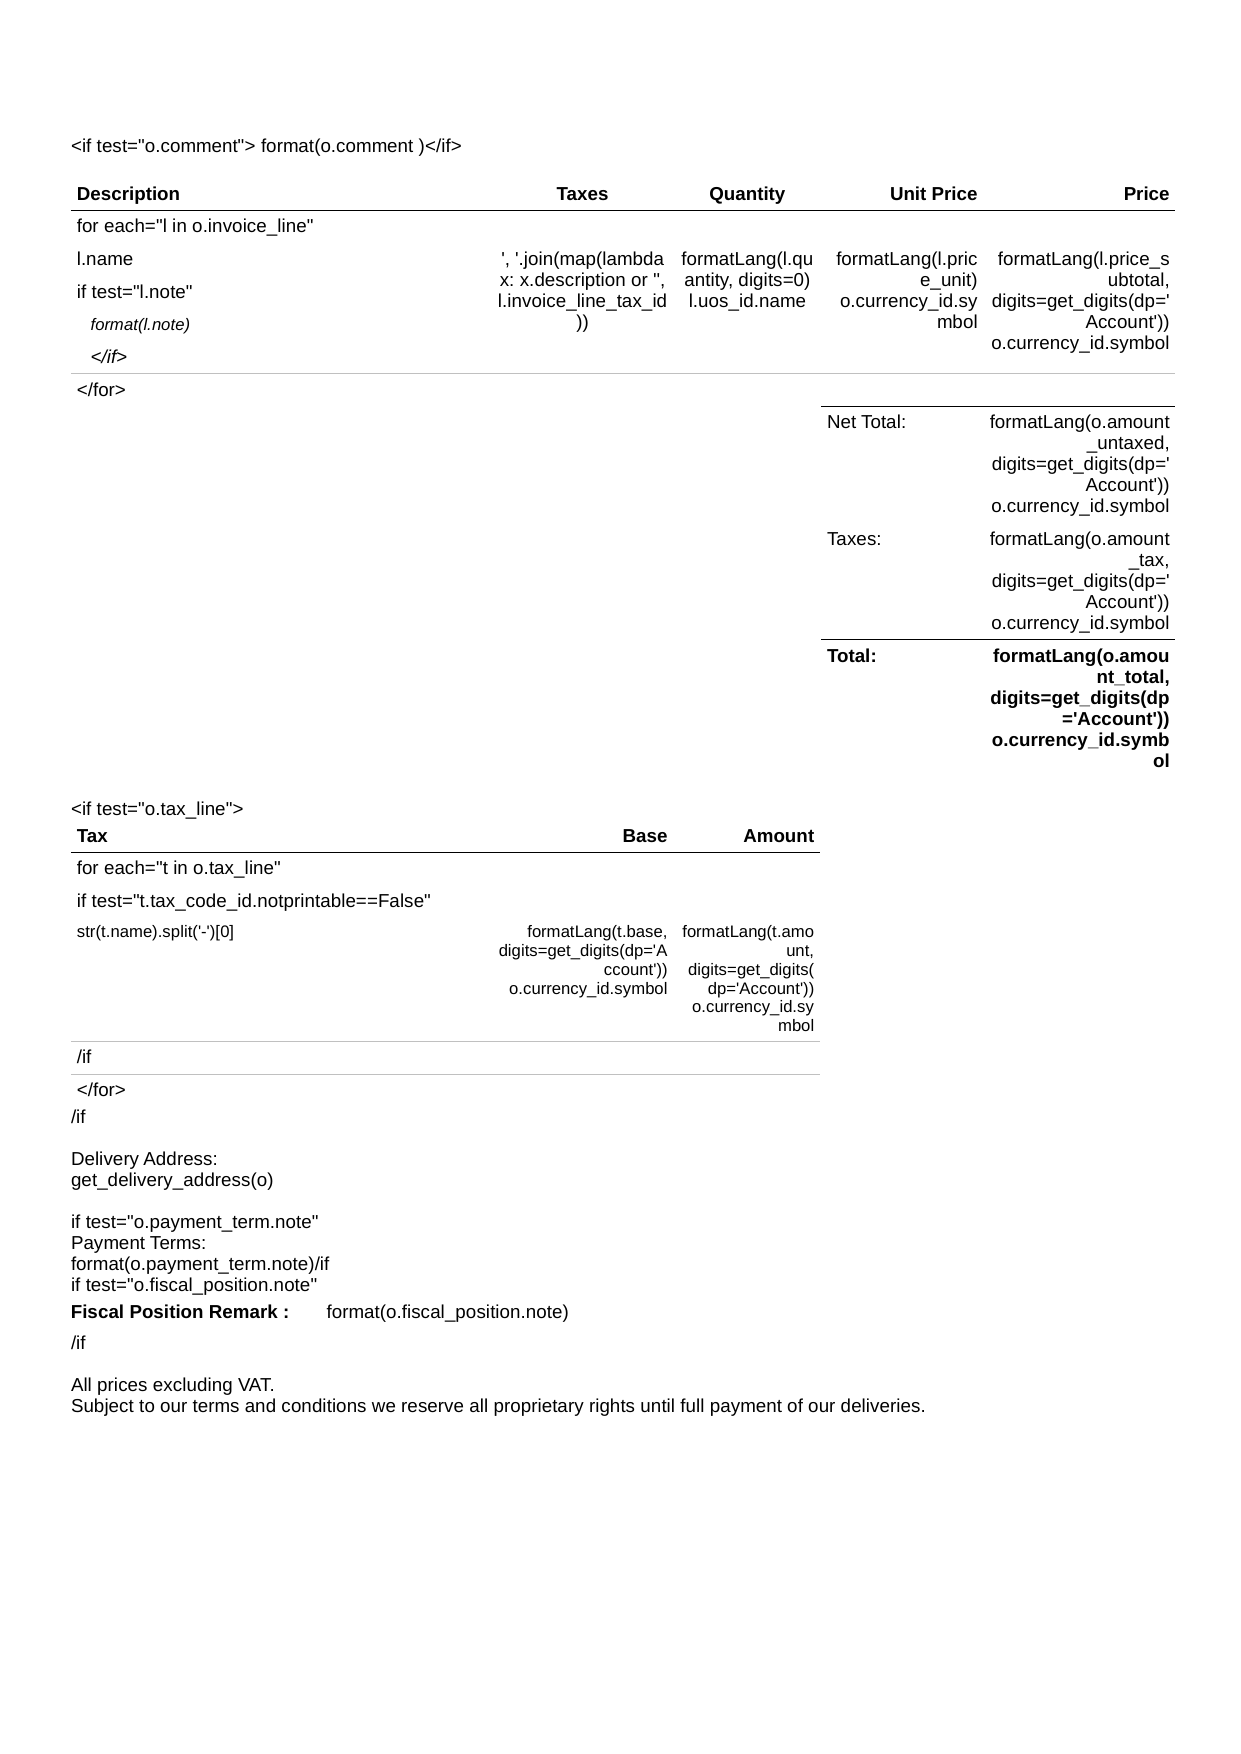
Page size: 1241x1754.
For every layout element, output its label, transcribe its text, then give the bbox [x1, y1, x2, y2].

table_cell [492, 374, 673, 406]
table_cell l.name if test="l.note" format(l.note) </if> [71, 243, 492, 373]
table_cell formatLang(o.amount_total, digits=get_digits(dp='Account')) o.currency_id.symbol [983, 640, 1175, 777]
table_cell Total: [821, 640, 983, 777]
text format(o.payment_term.note)/if [71, 1253, 1175, 1274]
text /if [71, 1106, 1175, 1127]
table_cell ', '.join(map(lambda x: x.description or '', l.invoice_line_tax_id)) [492, 243, 673, 373]
table_cell [673, 1075, 820, 1106]
table_cell [492, 639, 673, 777]
table_cell formatLang(t.amount, digits=get_digits(dp='Account')) o.currency_id.symbol [673, 917, 820, 1041]
table_cell [491, 1075, 673, 1106]
table_cell [821, 211, 983, 242]
text All prices excluding VAT. [71, 1375, 1175, 1396]
table_cell [673, 374, 821, 406]
text /if [71, 1333, 1175, 1354]
table_cell [673, 211, 821, 242]
table_cell [673, 853, 820, 884]
table_cell [673, 406, 821, 523]
table_cell for each="l in o.invoice_line" [71, 211, 492, 242]
table_header Price [983, 178, 1175, 210]
table_cell [492, 211, 673, 242]
table_header Description [71, 178, 492, 210]
table_cell formatLang(l.price_subtotal, digits=get_digits(dp='Account')) o.currency_id.symbol [983, 243, 1175, 373]
table_cell formatLang(o.amount_untaxed, digits=get_digits(dp='Account')) o.currency_id.symbol [983, 407, 1175, 523]
table_header Unit Price [821, 178, 983, 210]
text Delivery Address: [71, 1148, 1175, 1169]
table_cell [673, 884, 820, 917]
table_cell for each="t in o.tax_line" [71, 853, 491, 884]
table_cell [673, 639, 821, 777]
table_header format(o.fiscal_position.note) [321, 1295, 1176, 1328]
table_cell </for> [71, 374, 492, 406]
table_cell formatLang(t.base, digits=get_digits(dp='Account')) o.currency_id.symbol [491, 917, 673, 1041]
table_cell [821, 374, 983, 406]
table_cell [492, 523, 673, 639]
table_cell Taxes: [821, 523, 983, 639]
table_cell formatLang(o.amount_tax, digits=get_digits(dp='Account')) o.currency_id.symbol [983, 523, 1175, 639]
table_cell [491, 853, 673, 884]
text <if test="o.tax_line"> [71, 798, 1175, 819]
text Subject to our terms and conditions we reserve all proprietary rights until full payment of our deliveries. [71, 1396, 1175, 1417]
table_cell [491, 1042, 673, 1073]
table_cell formatLang(l.price_unit) o.currency_id.symbol [821, 243, 983, 373]
table_header Fiscal Position Remark : [71, 1295, 321, 1328]
table_cell [71, 639, 492, 777]
text Payment Terms: [71, 1232, 1175, 1253]
table_header Quantity [673, 178, 821, 210]
table_cell [71, 406, 492, 523]
table_header Base [491, 819, 673, 852]
table_cell [673, 1042, 820, 1073]
table_cell str(t.name).split('-')[0] [71, 917, 491, 1041]
table_header Amount [673, 819, 820, 852]
table_cell Net Total: [821, 407, 983, 523]
text if test="o.fiscal_position.note" [71, 1274, 1175, 1295]
table_cell [983, 374, 1175, 406]
table_cell if test="t.tax_code_id.notprintable==False" [71, 884, 491, 917]
table_cell [71, 523, 492, 639]
table_cell formatLang(l.quantity, digits=0) l.uos_id.name [673, 243, 821, 373]
table_header Taxes [492, 178, 673, 210]
table_cell [673, 523, 821, 639]
table_cell [983, 211, 1175, 242]
table_cell /if [71, 1042, 491, 1073]
table_cell </for> [71, 1075, 491, 1106]
table_cell [491, 884, 673, 917]
table_cell [492, 406, 673, 523]
text <if test="o.comment"> format(o.comment )</if> [71, 135, 1175, 156]
table_header Tax [71, 819, 491, 852]
text if test="o.payment_term.note" [71, 1211, 1175, 1232]
text get_delivery_address(o) [71, 1169, 1175, 1190]
